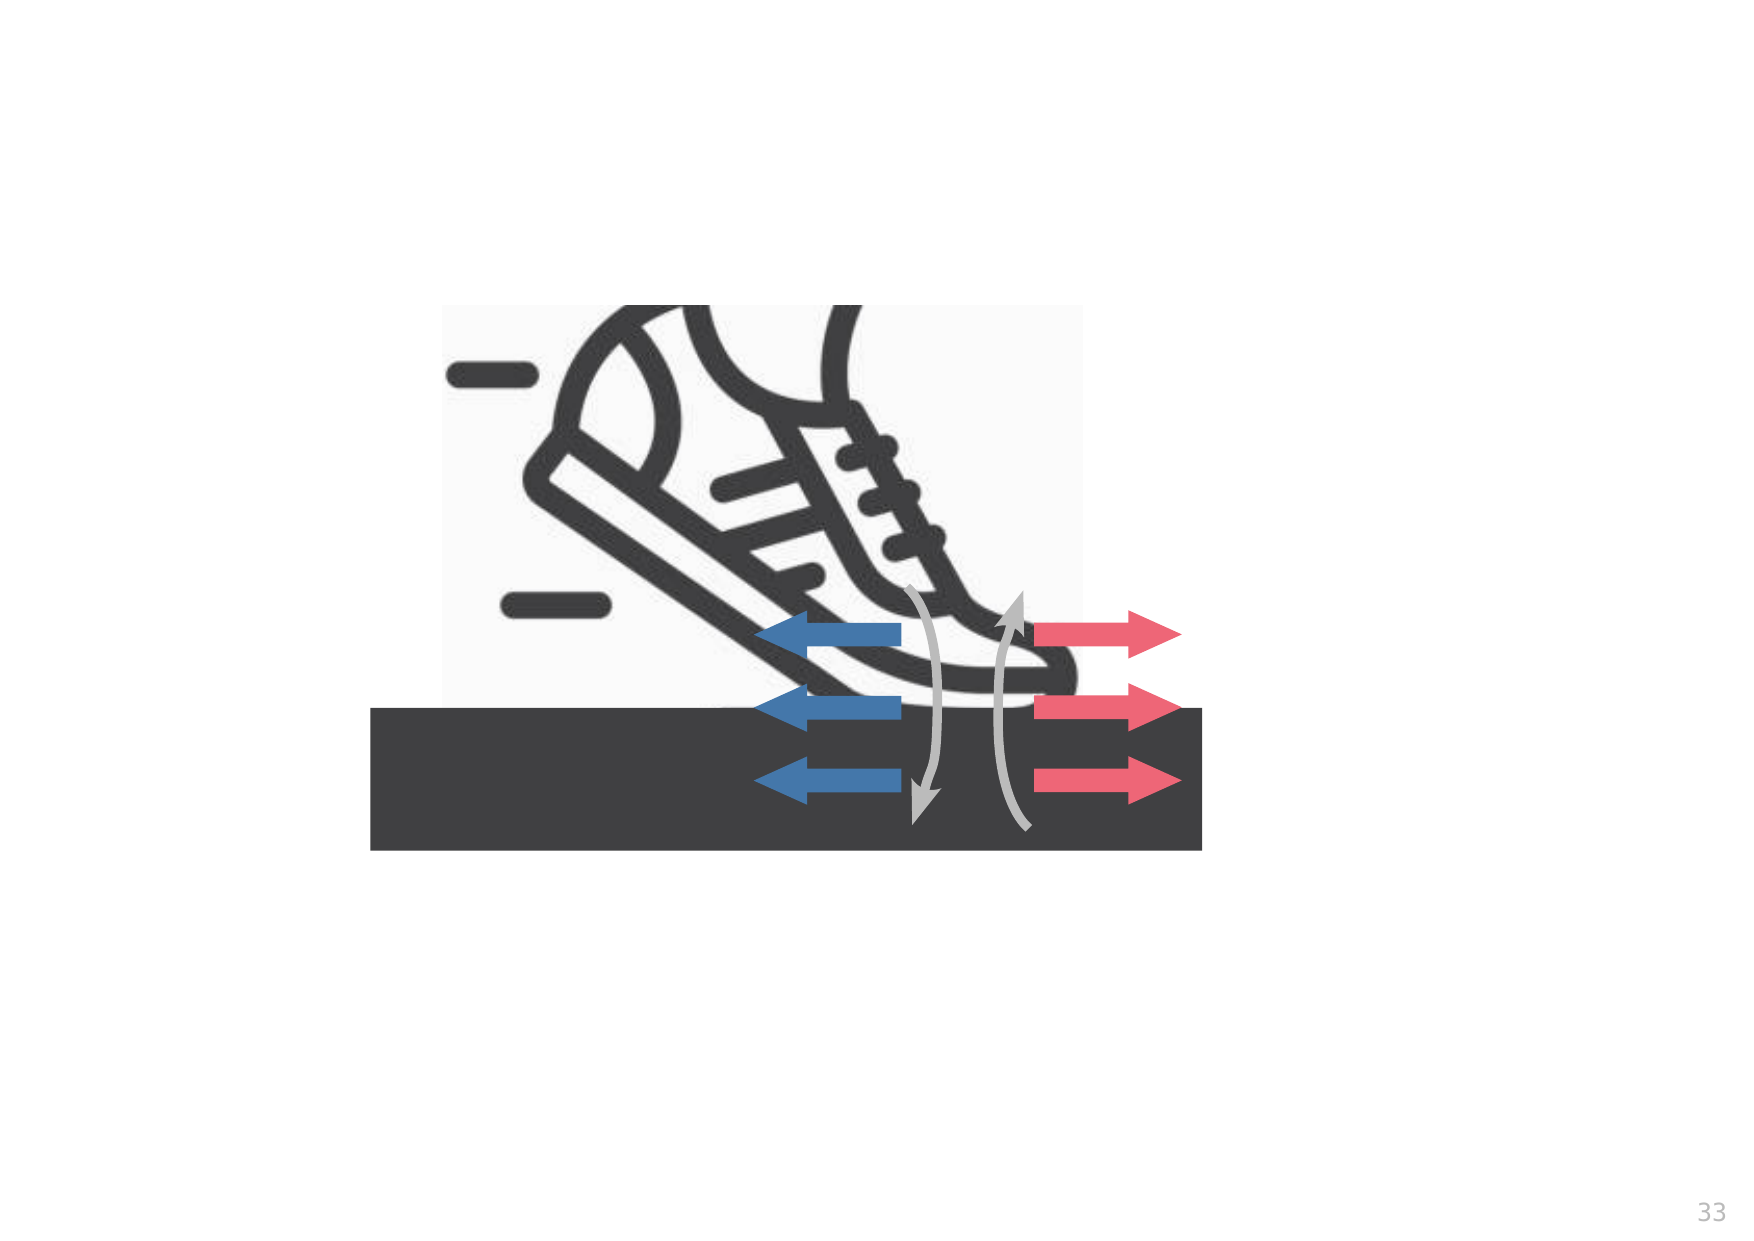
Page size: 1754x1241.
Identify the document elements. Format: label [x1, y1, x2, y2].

text_box [753, 610, 902, 659]
picture [442, 305, 1083, 707]
text_box [1034, 610, 1182, 659]
text_box [370, 683, 1203, 851]
